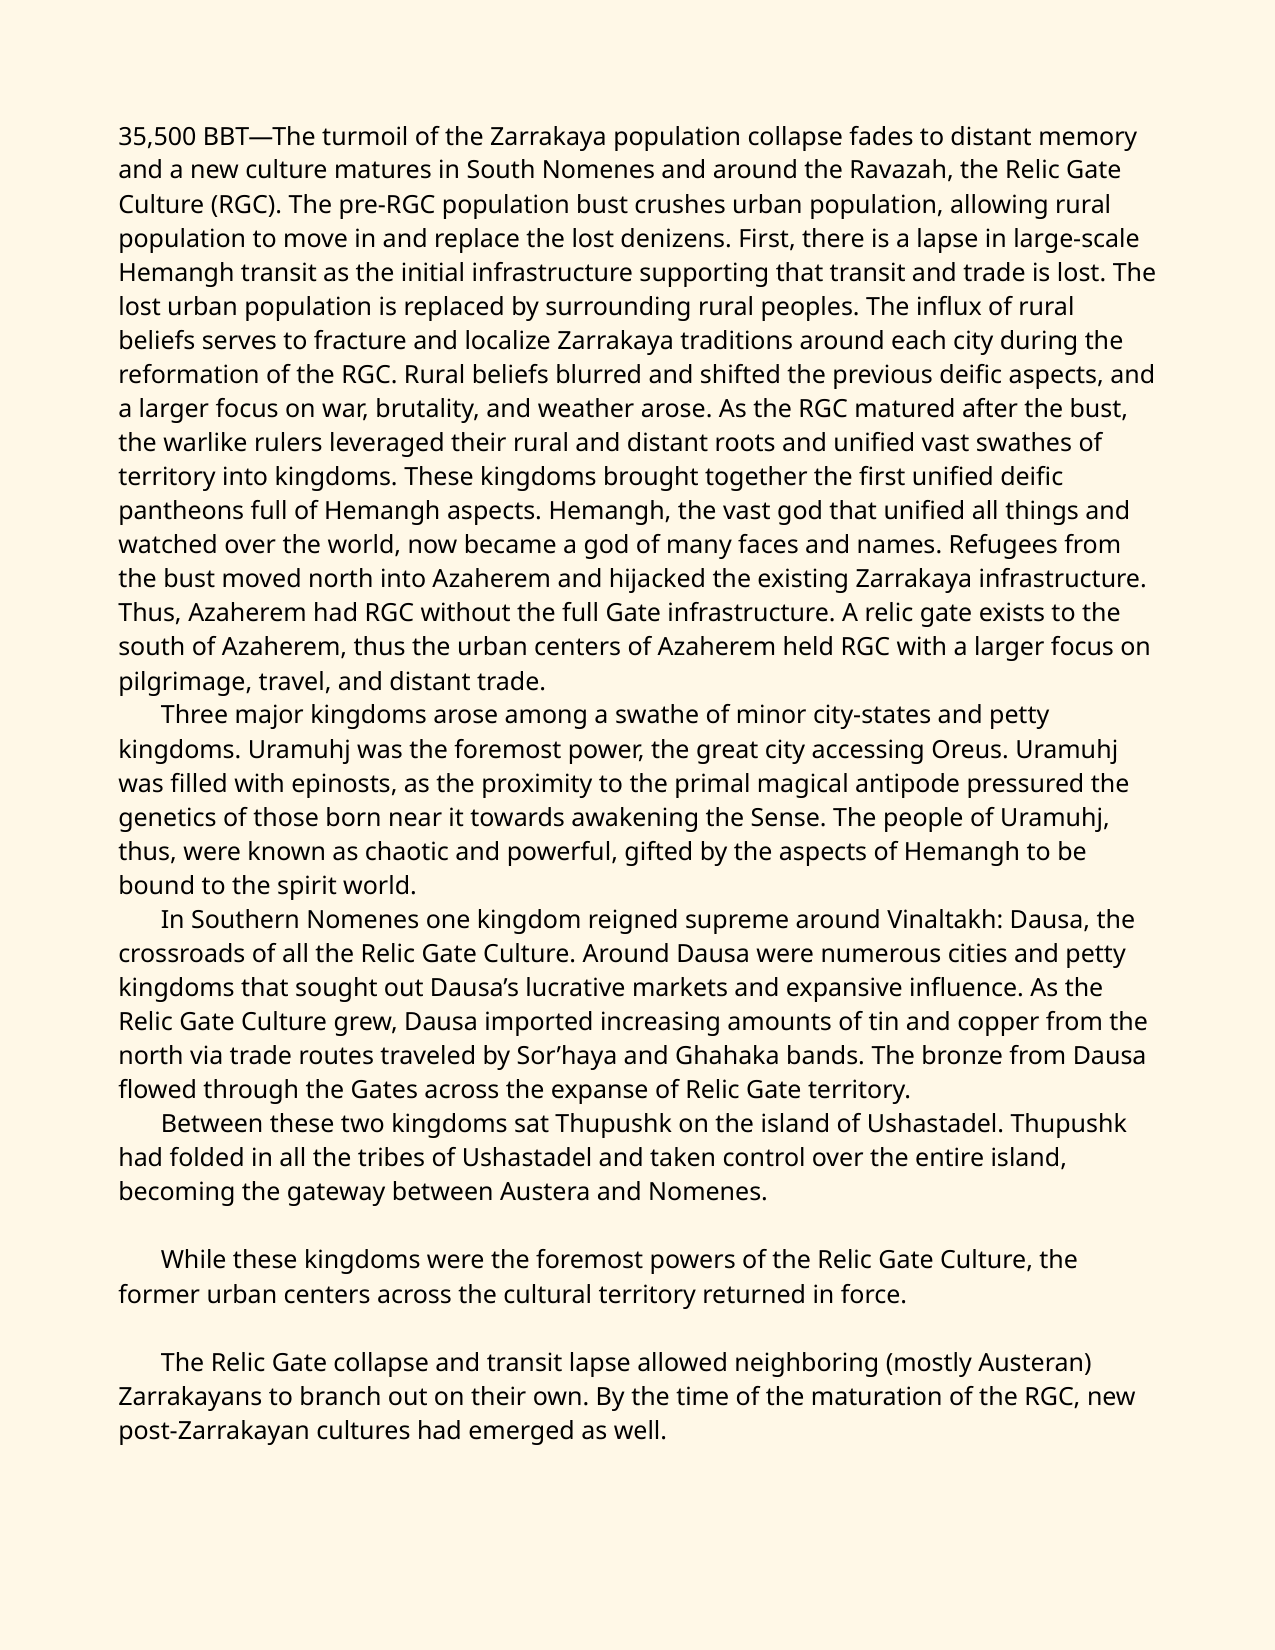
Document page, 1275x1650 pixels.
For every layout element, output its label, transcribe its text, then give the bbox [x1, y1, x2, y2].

text While these kingdoms were the foremost powers of the Relic Gate Culture, the former urban centers across the cultural territory returned in force. [118, 1242, 1157, 1310]
text Between these two kingdoms sat Thupushk on the island of Ushastadel. Thupushk had folded in all the tribes of Ushastadel and taken control over the entire island, becoming the gateway between Austera and Nomenes. [118, 1106, 1157, 1208]
text Three major kingdoms arose among a swathe of minor city-states and petty kingdoms. Uramuhj was the foremost power, the great city accessing Oreus. Uramuhj was filled with epinosts, as the proximity to the primal magical antipode pressured the genetics of those born near it towards awakening the Sense. The people of Uramuhj, thus, were known as chaotic and powerful, gifted by the aspects of Hemangh to be bound to the spirit world. [118, 697, 1157, 902]
text 35,500 BBT—The turmoil of the Zarrakaya population collapse fades to distant memory and a new culture matures in South Nomenes and around the Ravazah, the Relic Gate Culture (RGC). The pre-RGC population bust crushes urban population, allowing rural population to move in and replace the lost denizens. First, there is a lapse in large-scale Hemangh transit as the initial infrastructure supporting that transit and trade is lost. The lost urban population is replaced by surrounding rural peoples. The influx of rural beliefs serves to fracture and localize Zarrakaya traditions around each city during the reformation of the RGC. Rural beliefs blurred and shifted the previous deific aspects, and a larger focus on war, brutality, and weather arose. As the RGC matured after the bust, the warlike rulers leveraged their rural and distant roots and unified vast swathes of territory into kingdoms. These kingdoms brought together the first unified deific pantheons full of Hemangh aspects. Hemangh, the vast god that unified all things and watched over the world, now became a god of many faces and names. Refugees from the bust moved north into Azaherem and hijacked the existing Zarrakaya infrastructure. Thus, Azaherem had RGC without the full Gate infrastructure. A relic gate exists to the south of Azaherem, thus the urban centers of Azaherem held RGC with a larger focus on pilgrimage, travel, and distant trade. [118, 118, 1157, 697]
text In Southern Nomenes one kingdom reigned supreme around Vinaltakh: Dausa, the crossroads of all the Relic Gate Culture. Around Dausa were numerous cities and petty kingdoms that sought out Dausa’s lucrative markets and expansive influence. As the Relic Gate Culture grew, Dausa imported increasing amounts of tin and copper from the north via trade routes traveled by Sor’haya and Ghahaka bands. The bronze from Dausa flowed through the Gates across the expanse of Relic Gate territory. [118, 902, 1157, 1106]
text The Relic Gate collapse and transit lapse allowed neighboring (mostly Austeran) Zarrakayans to branch out on their own. By the time of the maturation of the RGC, new post-Zarrakayan cultures had emerged as well. [118, 1344, 1157, 1447]
